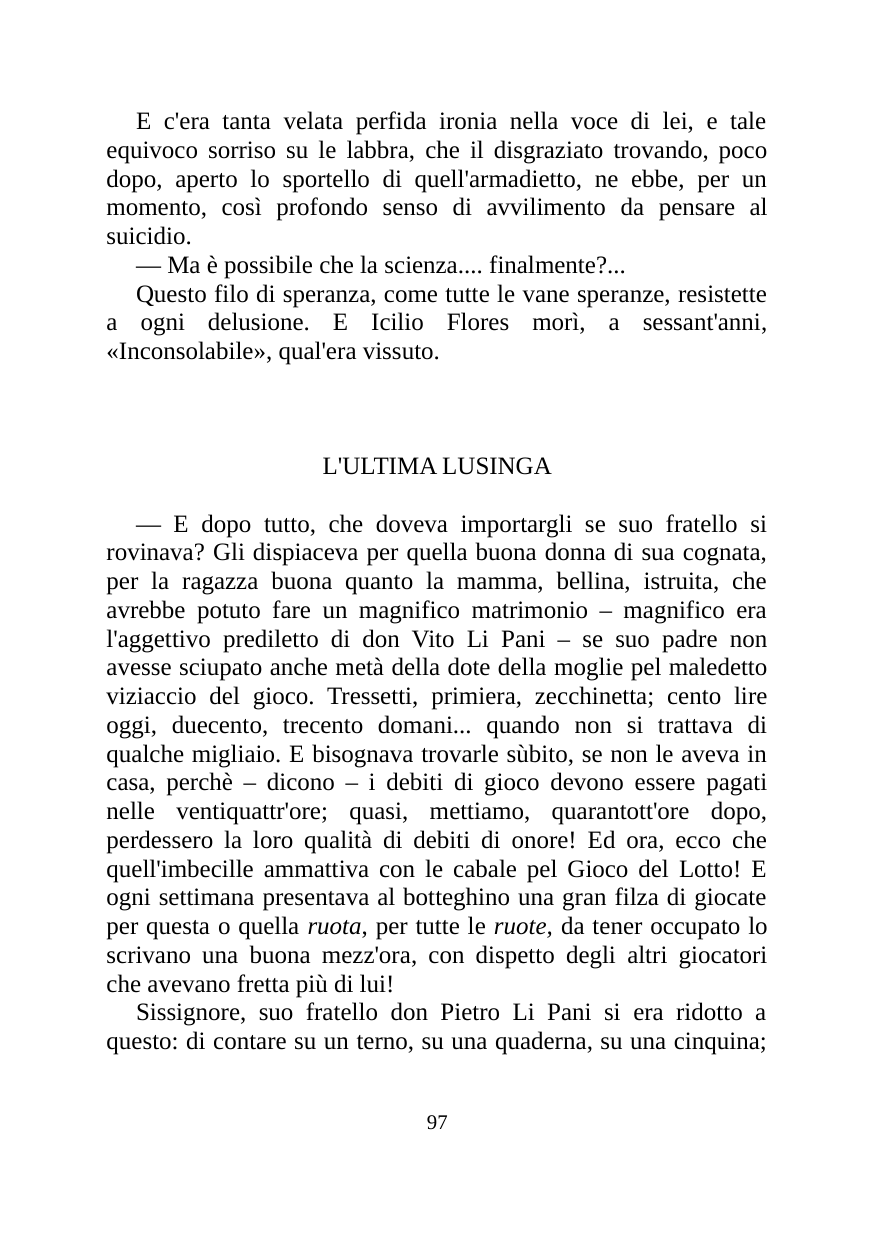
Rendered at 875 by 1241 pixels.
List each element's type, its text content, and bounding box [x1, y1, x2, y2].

text Sissignore, suo fratello don Pietro Li Pani si era ridotto a questo: di contare su un terno, su una quaderna, su una cinquina; [106, 997, 768, 1055]
text E c'era tanta velata perfida ironia nella voce di lei, e tale equivoco sorriso su le labbra, che il disgraziato trovando, poco dopo, aperto lo sportello di quell'armadietto, ne ebbe, per un momento, così profondo senso di avvilimento da pensare al suicidio. [106, 106, 768, 250]
text — Ma è possibile che la scienza.... finalmente?... [106, 250, 768, 279]
text L'ULTIMA LUSINGA [106, 451, 768, 480]
text — E dopo tutto, che doveva importargli se suo fratello si rovinava? Gli dispiaceva per quella buona donna di sua cognata, per la ragazza buona quanto la mamma, bellina, istruita, che avrebbe potuto fare un magnifico matrimonio – magnifico era l'aggettivo prediletto di don Vito Li Pani – se suo padre non avesse sciupato anche metà della dote della moglie pel maledetto viziaccio del gioco. Tressetti, primiera, zecchinetta; cento lire oggi, duecento, trecento domani... quando non si trattava di qualche migliaio. E bisognava trovarle sùbito, se non le aveva in casa, perchè – dicono – i debiti di gioco devono essere pagati nelle ventiquattr'ore; quasi, mettiamo, quarantott'ore dopo, perdessero la loro qualità di debiti di onore! Ed ora, ecco che quell'imbecille ammattiva con le cabale pel Gioco del Lotto! E ogni settimana presentava al botteghino una gran filza di giocate per questa o quella ruota, per tutte le ruote, da tener occupato lo scrivano una buona mezz'ora, con dispetto degli altri giocatori che avevano fretta più di lui! [106, 509, 768, 997]
text Questo filo di speranza, come tutte le vane speranze, resistette a ogni delusione. E Icilio Flores morì, a sessant'anni, «Inconsolabile», qual'era vissuto. [106, 279, 768, 365]
